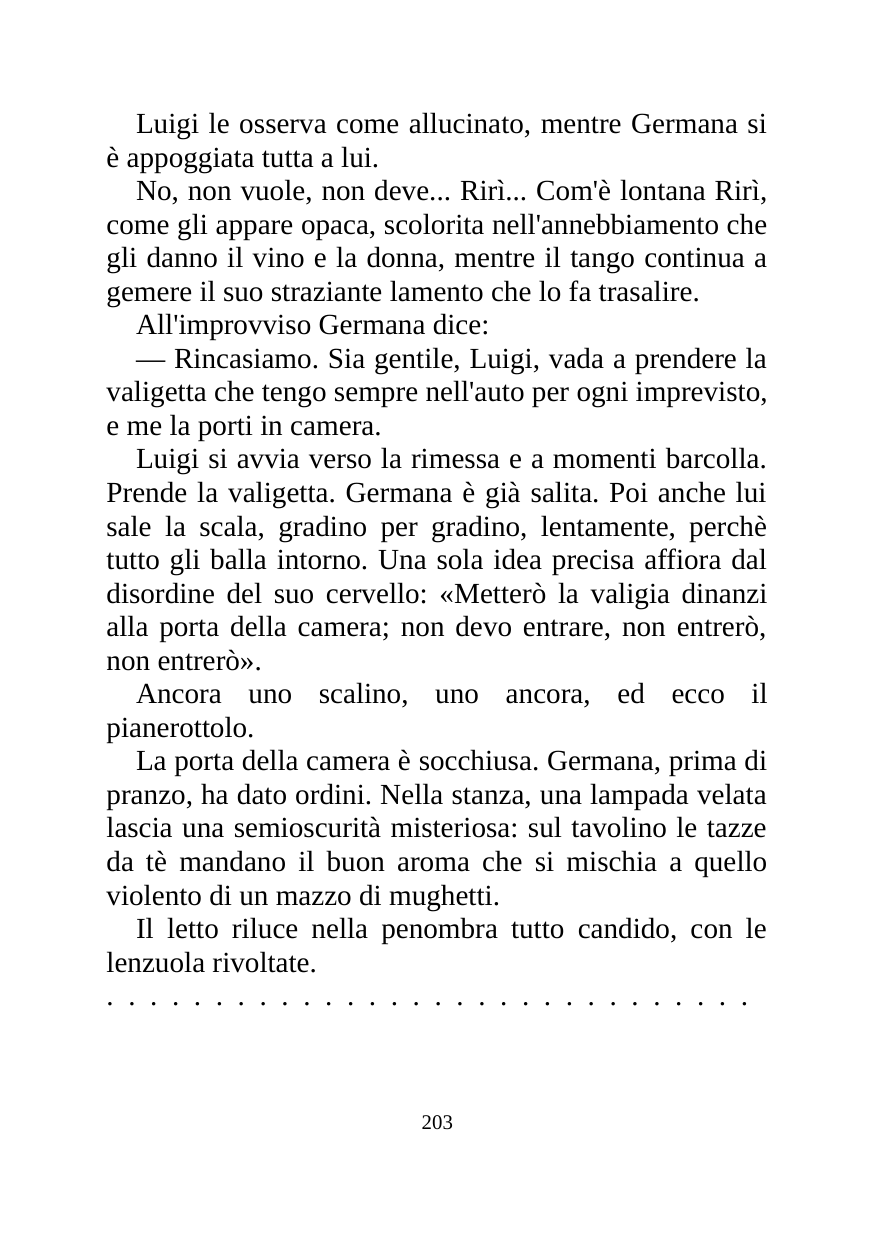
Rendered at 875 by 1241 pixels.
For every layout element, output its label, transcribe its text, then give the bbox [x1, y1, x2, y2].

text No, non vuole, non deve... Rirì... Com'è lontana Rirì, come gli appare opaca, scolorita nell'annebbiamento che gli danno il vino e la donna, mentre il tango continua a gemere il suo straziante lamento che lo fa trasalire. [106, 173, 768, 307]
text Luigi le osserva come allucinato, mentre Germana si è appoggiata tutta a lui. [106, 106, 768, 173]
text Luigi si avvia verso la rimessa e a momenti barcolla. Prende la valigetta. Germana è già salita. Poi anche lui sale la scala, gradino per gradino, lentamente, perchè tutto gli balla intorno. Una sola idea precisa affiora dal disordine del suo cervello: «Metterò la valigia dinanzi alla porta della camera; non devo entrare, non entrerò, non entrerò». [106, 442, 768, 676]
text — Rincasiamo. Sia gentile, Luigi, vada a prendere la valigetta che tengo sempre nell'auto per ogni imprevisto, e me la porti in camera. [106, 341, 768, 442]
text Ancora uno scalino, uno ancora, ed ecco il pianerottolo. [106, 676, 768, 743]
text La porta della camera è socchiusa. Germana, prima di pranzo, ha dato ordini. Nella stanza, una lampada velata lascia una semioscurità misteriosa: sul tavolino le tazze da tè mandano il buon aroma che si mischia a quello violento di un mazzo di mughetti. [106, 743, 768, 911]
text . . . . . . . . . . . . . . . . . . . . . . . . . . . . . . [106, 978, 768, 1012]
text All'improvviso Germana dice: [106, 307, 768, 341]
text Il letto riluce nella penombra tutto candido, con le lenzuola rivoltate. [106, 911, 768, 978]
